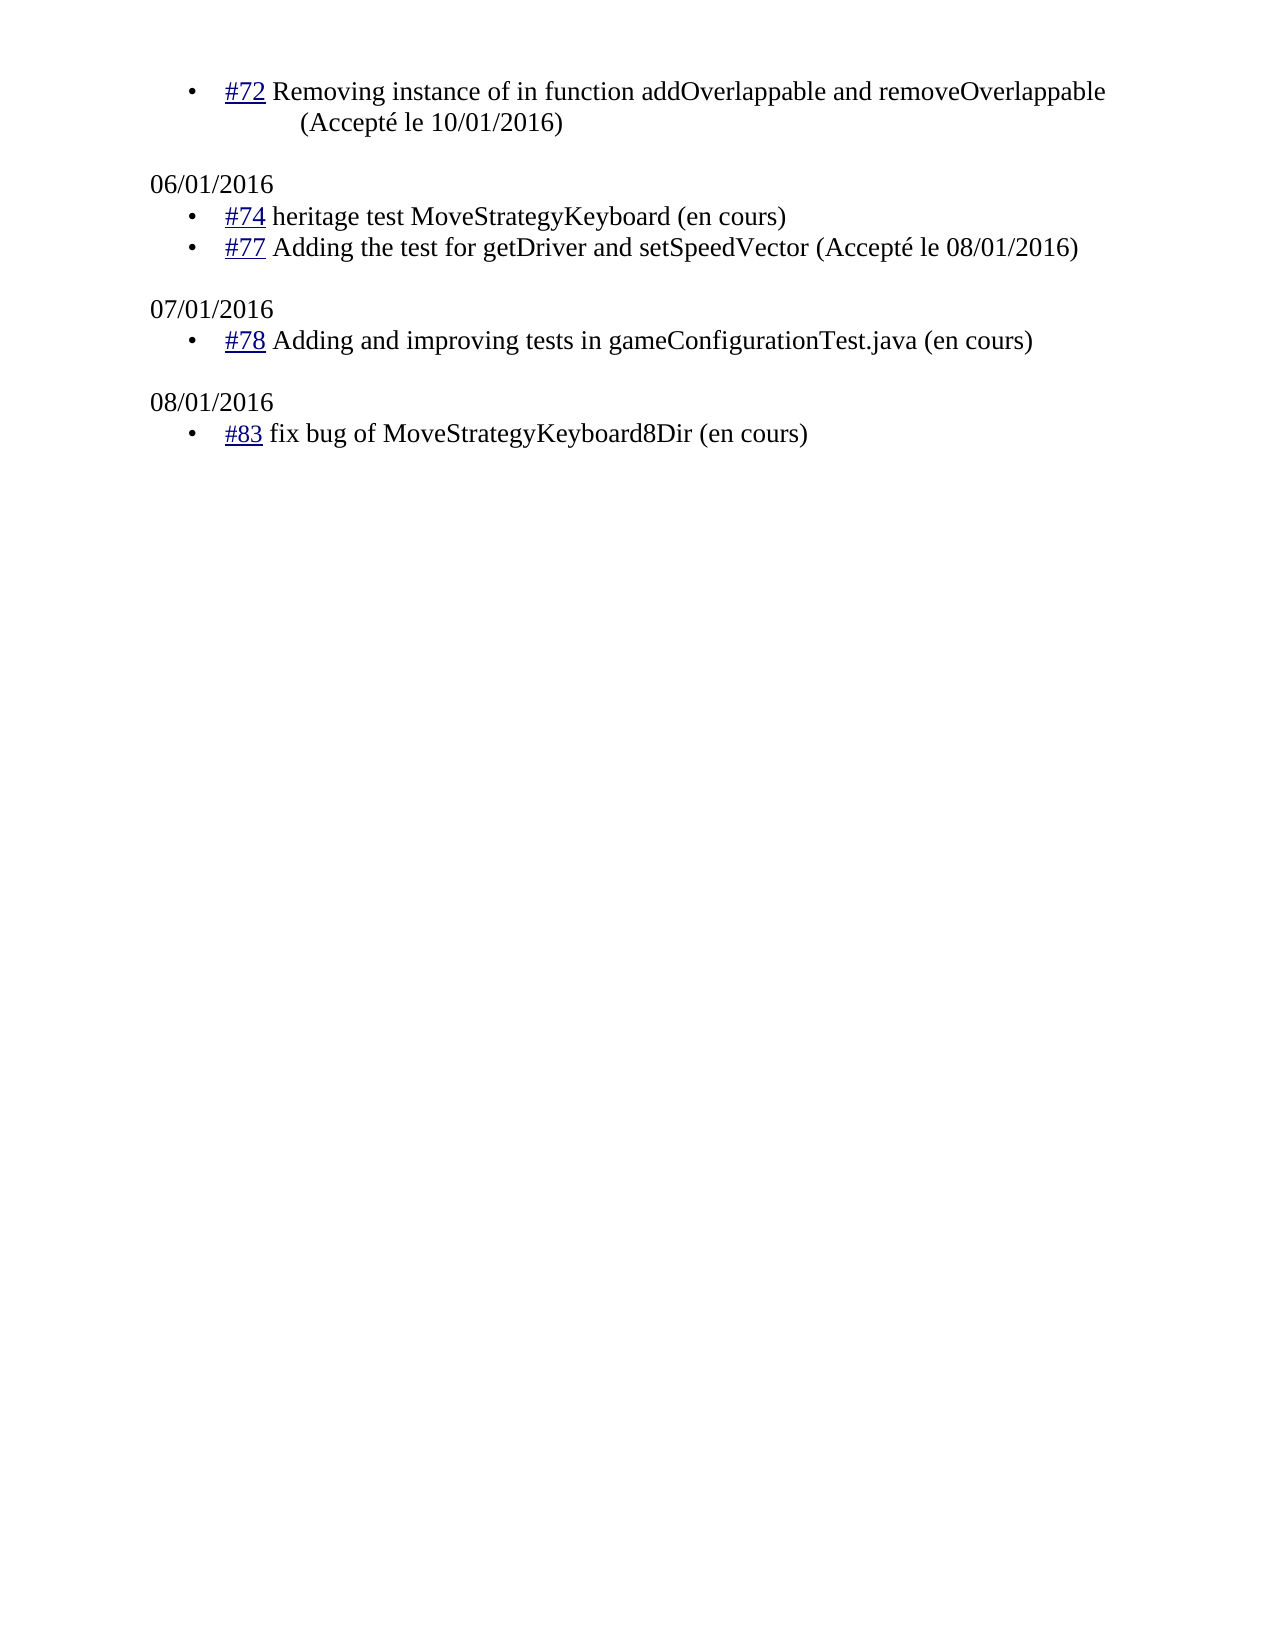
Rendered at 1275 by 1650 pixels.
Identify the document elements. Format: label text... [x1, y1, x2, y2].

text 08/01/2016 [150, 386, 1125, 418]
list #83 fix bug of MoveStrategyKeyboard8Dir (en cours) [187, 418, 1125, 449]
text 06/01/2016 [150, 168, 1125, 199]
list #78 Adding and improving tests in gameConfigurationTest.java (en cours) [187, 324, 1125, 355]
list #74 heritage test MoveStrategyKeyboard (en cours) [187, 199, 1125, 231]
text 07/01/2016 [150, 293, 1125, 324]
list #72 Removing instance of in function addOverlappable and removeOverlappable (Accepté le 10/01/2016) [187, 75, 1125, 137]
list #77 Adding the test for getDriver and setSpeedVector (Accepté le 08/01/2016) [187, 231, 1125, 262]
